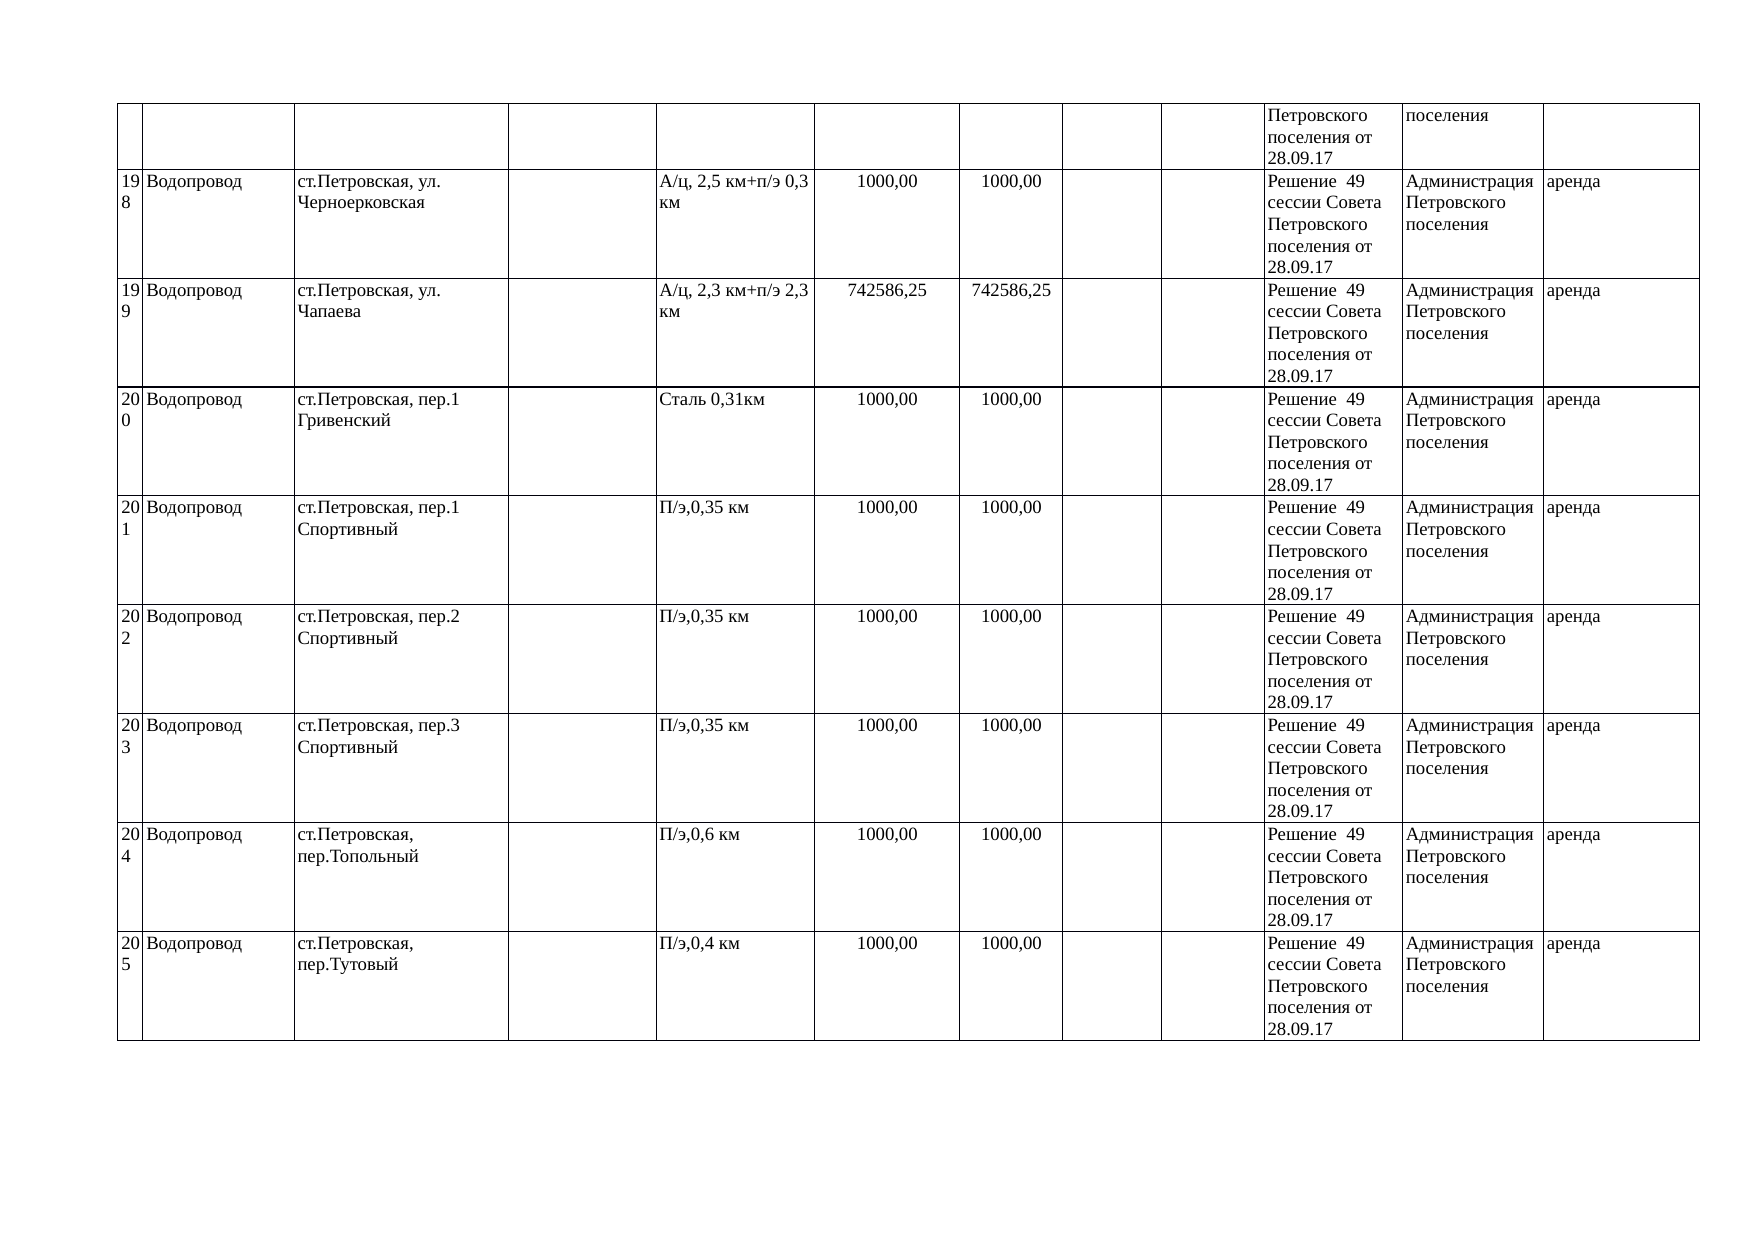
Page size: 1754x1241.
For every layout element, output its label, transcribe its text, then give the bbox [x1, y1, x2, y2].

table_cell Решение 49 сессии Совета Петровского поселения от 28.09.17 [1265, 496, 1402, 604]
table_cell [118, 104, 142, 169]
table_cell [1063, 823, 1161, 931]
table_cell 200 [118, 388, 142, 495]
table_cell П/э,0,6 км [657, 823, 814, 931]
table_cell аренда [1544, 932, 1699, 1039]
table_cell [509, 279, 656, 386]
table_cell [1063, 605, 1161, 713]
table_cell [509, 104, 656, 169]
table_cell 1000,00 [960, 932, 1062, 1039]
table_cell 1000,00 [960, 496, 1062, 604]
table_cell П/э,0,35 км [657, 496, 814, 604]
table_cell П/э,0,35 км [657, 605, 814, 713]
table_cell ст.Петровская, пер.Топольный [295, 823, 508, 931]
table_cell 204 [118, 823, 142, 931]
table_cell Решение 49 сессии Совета Петровского поселения от 28.09.17 [1265, 388, 1402, 495]
table_cell 1000,00 [815, 388, 959, 495]
table_cell 1000,00 [960, 388, 1062, 495]
table_cell [509, 605, 656, 713]
table_cell 1000,00 [815, 496, 959, 604]
table_cell [509, 170, 656, 278]
table_cell 742586,25 [960, 279, 1062, 386]
table_cell Водопровод [143, 170, 294, 278]
table_cell 1000,00 [960, 170, 1062, 278]
table_cell П/э,0,4 км [657, 932, 814, 1039]
table_cell 1000,00 [815, 932, 959, 1039]
table_cell аренда [1544, 605, 1699, 713]
table_cell Администрация Петровского поселения [1403, 605, 1543, 713]
table_cell [509, 388, 656, 495]
table_cell [1162, 932, 1264, 1039]
table_cell [960, 104, 1062, 169]
table_cell Водопровод [143, 605, 294, 713]
table_cell аренда [1544, 388, 1699, 495]
table_cell ст.Петровская, пер.3 Спортивный [295, 714, 508, 822]
table_cell [509, 932, 656, 1039]
table_cell Водопровод [143, 279, 294, 386]
table_cell [1162, 496, 1264, 604]
table_cell [1063, 496, 1161, 604]
table_cell 1000,00 [960, 605, 1062, 713]
table_cell 1000,00 [815, 823, 959, 931]
table_cell аренда [1544, 170, 1699, 278]
table_cell [509, 496, 656, 604]
table_cell Администрация Петровского поселения [1403, 170, 1543, 278]
table_cell А/ц, 2,5 км+п/э 0,3 км [657, 170, 814, 278]
table_cell А/ц, 2,3 км+п/э 2,3 км [657, 279, 814, 386]
table_cell ст.Петровская, ул. Черноерковская [295, 170, 508, 278]
table_cell Администрация Петровского поселения [1403, 279, 1543, 386]
table_cell 1000,00 [960, 823, 1062, 931]
table_cell Администрация Петровского поселения [1403, 823, 1543, 931]
table_cell Администрация Петровского поселения [1403, 496, 1543, 604]
table_cell ст.Петровская, пер.1 Спортивный [295, 496, 508, 604]
table_cell [295, 104, 508, 169]
table_cell [509, 714, 656, 822]
table_cell [143, 104, 294, 169]
table_cell 198 [118, 170, 142, 278]
table_cell аренда [1544, 714, 1699, 822]
table_cell ст.Петровская, ул. Чапаева [295, 279, 508, 386]
table_cell 1000,00 [815, 170, 959, 278]
table_cell 201 [118, 496, 142, 604]
table_cell П/э,0,35 км [657, 714, 814, 822]
table_cell Петровского поселения от 28.09.17 [1265, 104, 1402, 169]
table_cell [1162, 714, 1264, 822]
table_cell ст.Петровская, пер.Тутовый [295, 932, 508, 1039]
table_cell [1162, 170, 1264, 278]
table_cell [1162, 104, 1264, 169]
table_cell [1162, 388, 1264, 495]
table_cell [1063, 170, 1161, 278]
table_cell [1063, 279, 1161, 386]
table_cell 1000,00 [815, 605, 959, 713]
table_cell [1162, 605, 1264, 713]
table_cell Водопровод [143, 714, 294, 822]
table_cell 1000,00 [960, 714, 1062, 822]
table_cell Водопровод [143, 823, 294, 931]
table_cell 199 [118, 279, 142, 386]
table_cell [1162, 823, 1264, 931]
table_cell 203 [118, 714, 142, 822]
table_cell Решение 49 сессии Совета Петровского поселения от 28.09.17 [1265, 279, 1402, 386]
table_cell Администрация Петровского поселения [1403, 932, 1543, 1039]
table_cell [1162, 279, 1264, 386]
table_cell 202 [118, 605, 142, 713]
table_cell Водопровод [143, 932, 294, 1039]
table_cell [657, 104, 814, 169]
table_cell [1063, 714, 1161, 822]
table_cell аренда [1544, 279, 1699, 386]
table_cell Администрация Петровского поселения [1403, 388, 1543, 495]
table_cell ст.Петровская, пер.1 Гривенский [295, 388, 508, 495]
table_cell Сталь 0,31км [657, 388, 814, 495]
table_cell [1544, 104, 1699, 169]
table_cell Водопровод [143, 388, 294, 495]
table_cell 1000,00 [815, 714, 959, 822]
table_cell Администрация Петровского поселения [1403, 714, 1543, 822]
table_cell 742586,25 [815, 279, 959, 386]
table_cell [1063, 388, 1161, 495]
table_cell аренда [1544, 823, 1699, 931]
table_cell [509, 823, 656, 931]
table_cell [815, 104, 959, 169]
table_cell поселения [1403, 104, 1543, 169]
table_cell Решение 49 сессии Совета Петровского поселения от 28.09.17 [1265, 605, 1402, 713]
table_cell [1063, 104, 1161, 169]
table_cell Решение 49 сессии Совета Петровского поселения от 28.09.17 [1265, 170, 1402, 278]
table_cell аренда [1544, 496, 1699, 604]
table_cell [1063, 932, 1161, 1039]
table_cell Решение 49 сессии Совета Петровского поселения от 28.09.17 [1265, 823, 1402, 931]
table_cell ст.Петровская, пер.2 Спортивный [295, 605, 508, 713]
table_cell 205 [118, 932, 142, 1039]
table_cell Водопровод [143, 496, 294, 604]
table_cell Решение 49 сессии Совета Петровского поселения от 28.09.17 [1265, 932, 1402, 1039]
table_cell Решение 49 сессии Совета Петровского поселения от 28.09.17 [1265, 714, 1402, 822]
